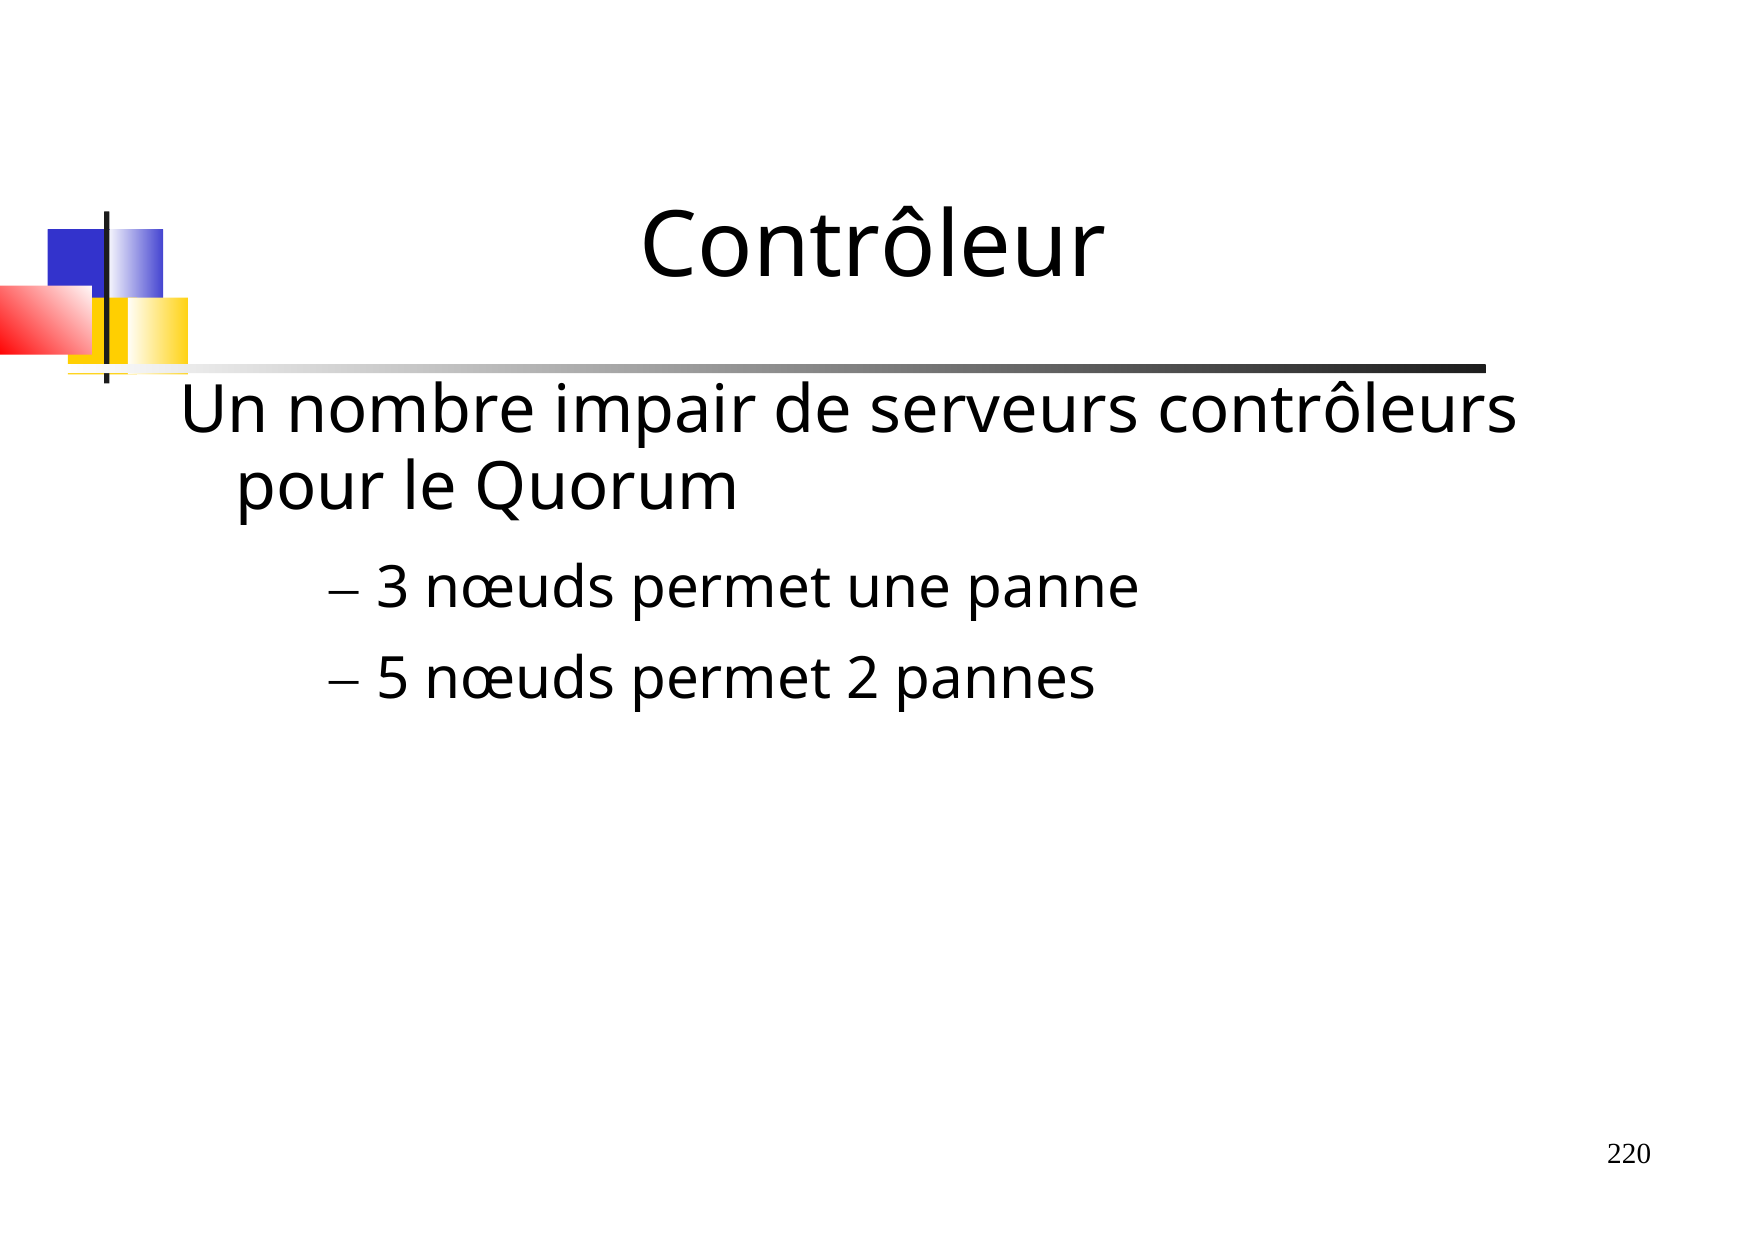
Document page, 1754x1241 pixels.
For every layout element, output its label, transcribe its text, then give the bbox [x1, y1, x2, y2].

list Un nombre impair de serveurs contrôleurs pour le Quorum 3 nœuds permet une panne 5 nœuds permet 2 pannes [179, 371, 1567, 1091]
title Contrôleur [179, 139, 1567, 351]
